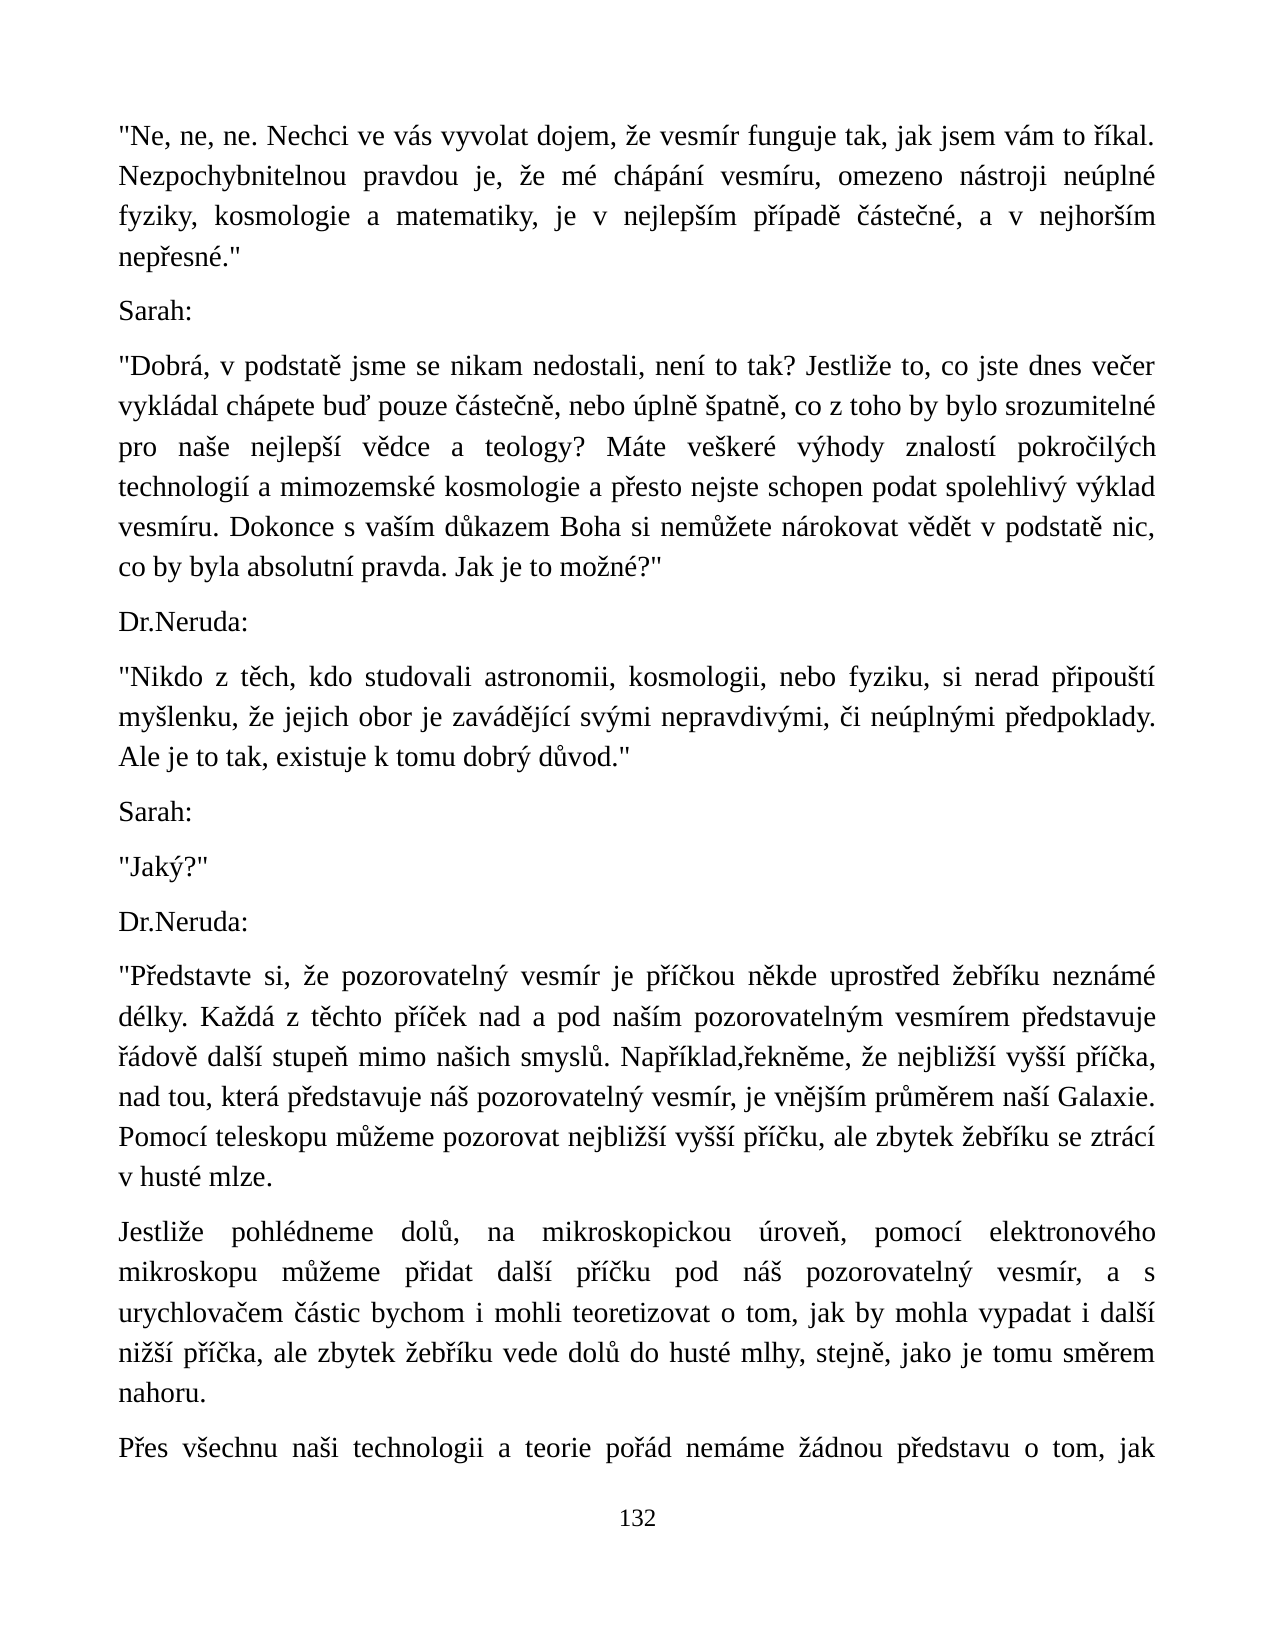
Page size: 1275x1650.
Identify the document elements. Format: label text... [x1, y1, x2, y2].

text Přes všechnu naši technologii a teorie pořád nemáme žádnou představu o tom, jak [118, 1430, 1157, 1463]
text "Nikdo z těch, kdo studovali astronomii, kosmologii, nebo fyziku, si nerad připouští myšlenku, že jejich obor je zavádějící svými nepravdivými, či neúplnými předpoklady. Ale je to tak, existuje k tomu dobrý důvod." [118, 659, 1157, 773]
text Dr.Neruda: [118, 904, 1157, 937]
text "Představte si, že pozorovatelný vesmír je příčkou někde uprostřed žebříku neznámé délky. Každá z těchto příček nad a pod naším pozorovatelným vesmírem představuje řádově další stupeň mimo našich smyslů. Například,řekněme, že nejbližší vyšší příčka, nad tou, která představuje náš pozorovatelný vesmír, je vnějším průměrem naší Galaxie. Pomocí teleskopu můžeme pozorovat nejbližší vyšší příčku, ale zbytek žebříku se ztrácí v husté mlze. [118, 958, 1157, 1193]
text "Jaký?" [118, 849, 1157, 882]
text Jestliže pohlédneme dolů, na mikroskopickou úroveň, pomocí elektronového mikroskopu můžeme přidat další příčku pod náš pozorovatelný vesmír, a s urychlovačem částic bychom i mohli teoretizovat o tom, jak by mohla vypadat i další nižší příčka, ale zbytek žebříku vede dolů do husté mlhy, stejně, jako je tomu směrem nahoru. [118, 1214, 1157, 1409]
text Sarah: [118, 293, 1157, 327]
text "Ne, ne, ne. Nechci ve vás vyvolat dojem, že vesmír funguje tak, jak jsem vám to říkal. Nezpochybnitelnou pravdou je, že mé chápání vesmíru, omezeno nástroji neúplné fyziky, kosmologie a matematiky, je v nejlepším případě částečné, a v nejhorším nepřesné." [118, 118, 1157, 272]
text Sarah: [118, 794, 1157, 828]
text "Dobrá, v podstatě jsme se nikam nedostali, není to tak? Jestliže to, co jste dnes večer vykládal chápete buď pouze částečně, nebo úplně špatně, co z toho by bylo srozumitelné pro naše nejlepší vědce a teology? Máte veškeré výhody znalostí pokročilých technologií a mimozemské kosmologie a přesto nejste schopen podat spolehlivý výklad vesmíru. Dokonce s vaším důkazem Boha si nemůžete nárokovat vědět v podstatě nic, co by byla absolutní pravda. Jak je to možné?" [118, 348, 1157, 583]
text Dr.Neruda: [118, 604, 1157, 638]
